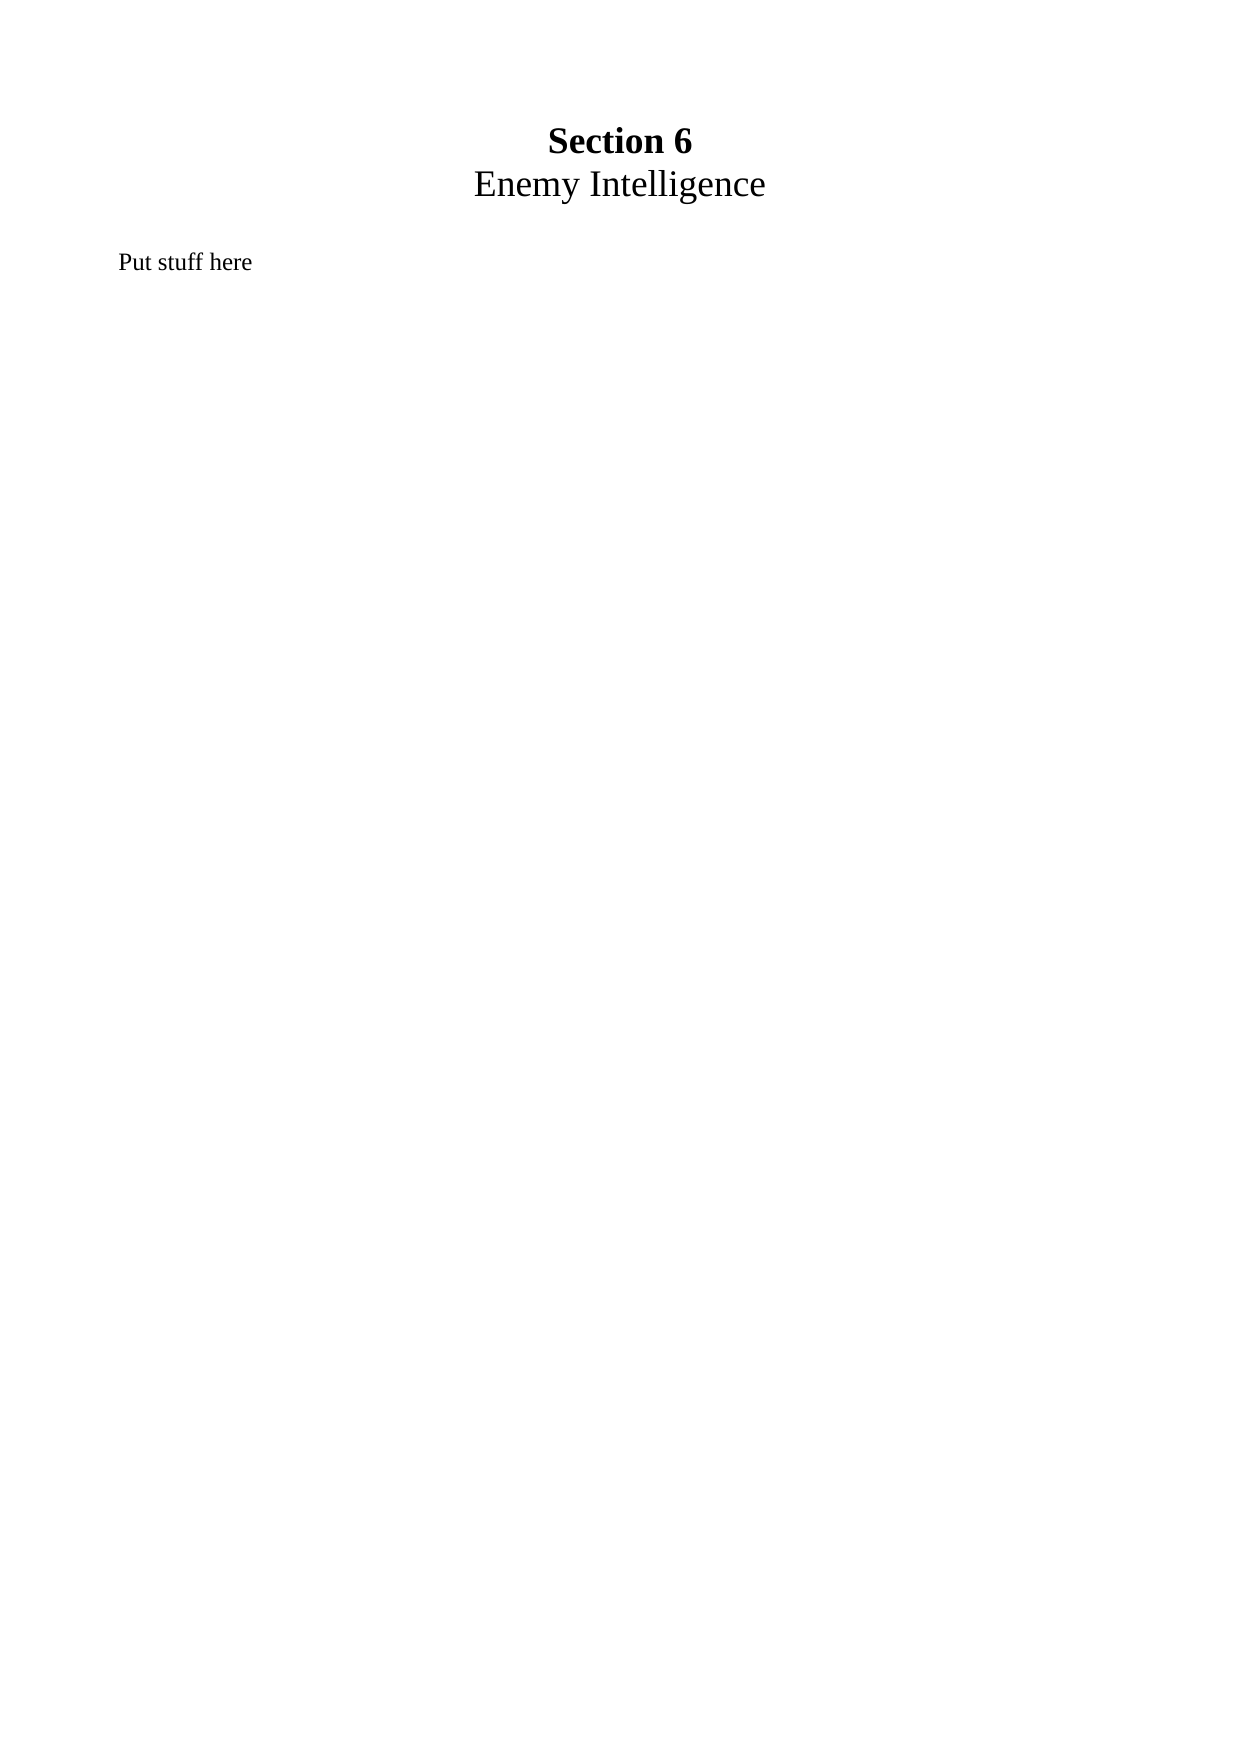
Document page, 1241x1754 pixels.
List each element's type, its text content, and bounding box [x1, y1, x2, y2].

text Section 6 [118, 118, 1122, 161]
text Put stuff here [118, 247, 1122, 276]
text Enemy Intelligence [118, 161, 1122, 204]
